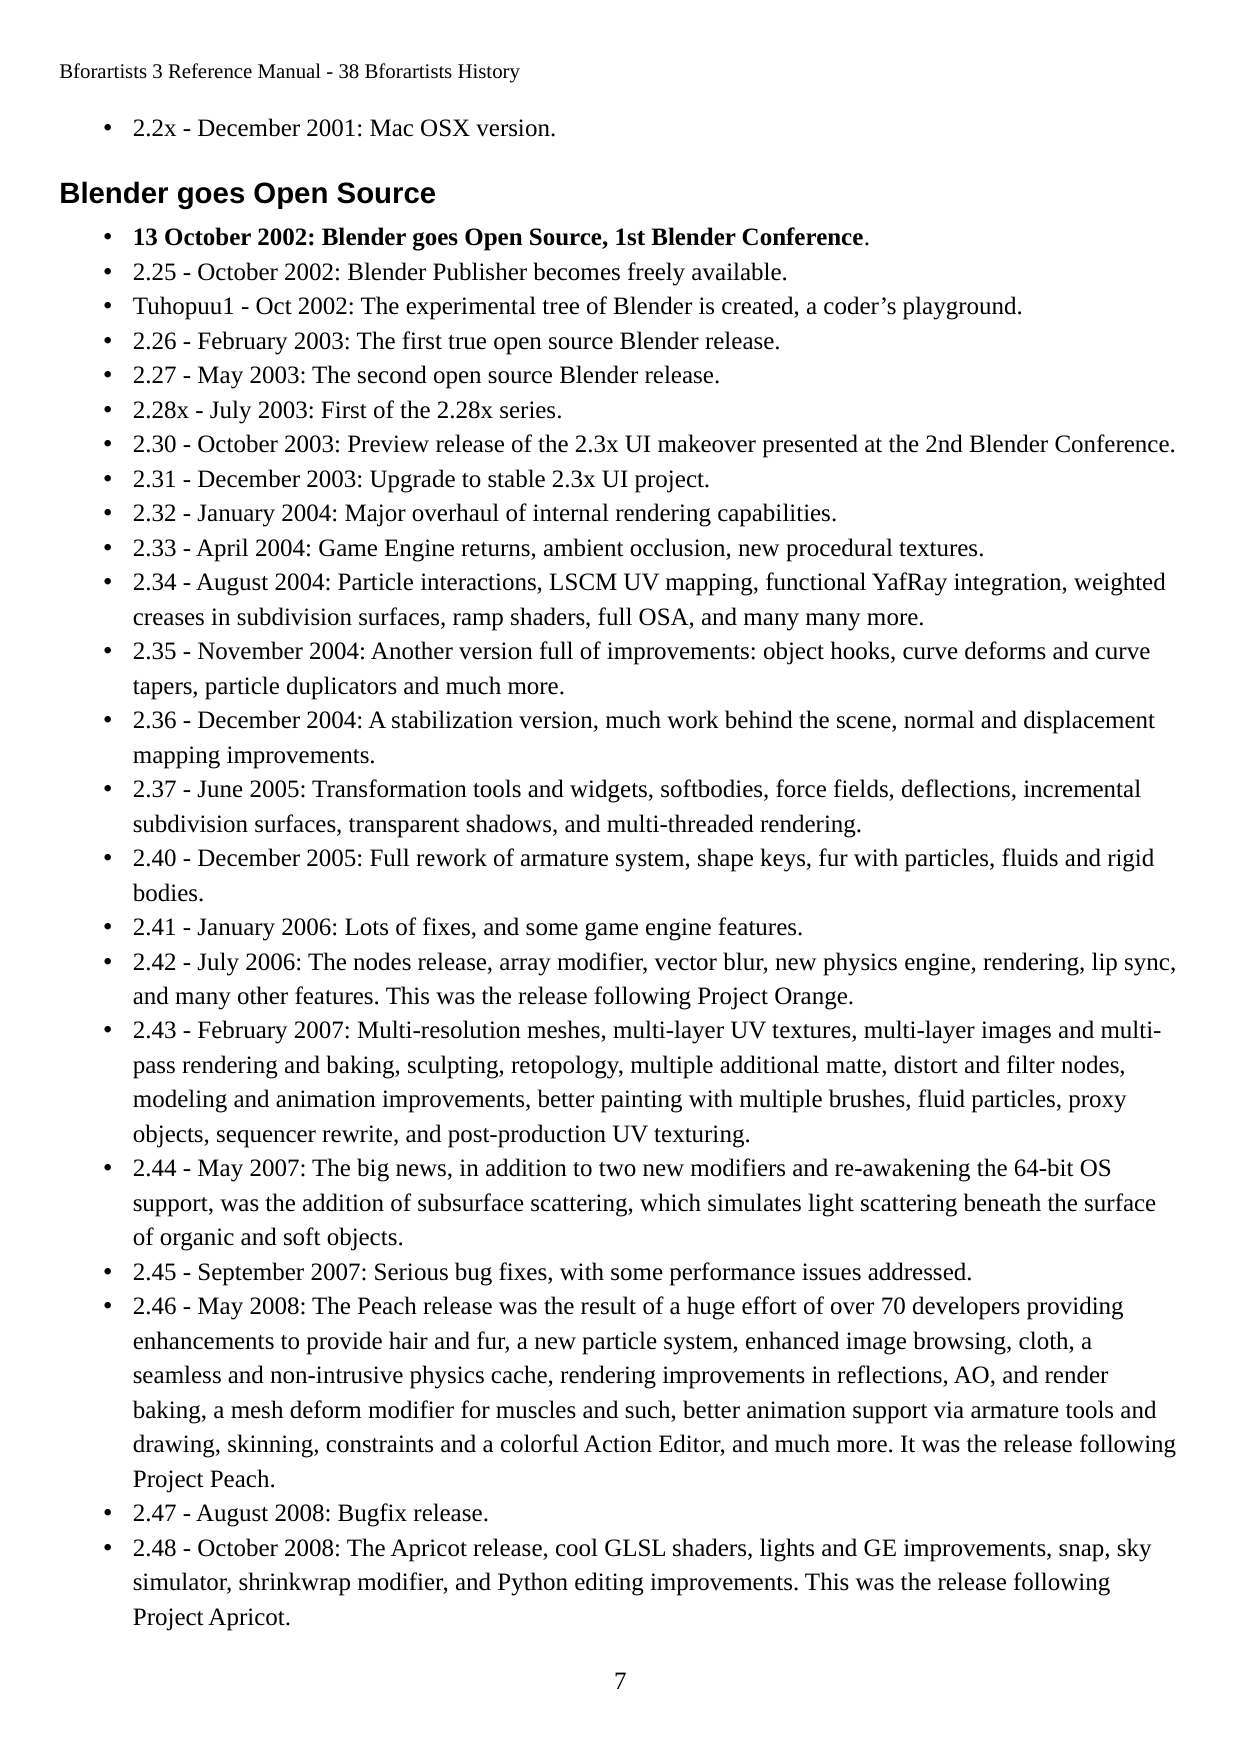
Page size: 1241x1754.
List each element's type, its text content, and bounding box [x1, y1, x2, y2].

list 2.28x - July 2003: First of the 2.28x series. [103, 395, 1181, 424]
list 2.45 - September 2007: Serious bug fixes, with some performance issues addressed. [103, 1257, 1181, 1286]
list 2.42 - July 2006: The nodes release, array modifier, vector blur, new physics engine, rendering, lip sync, and many other features. This was the release following Project Orange. [103, 947, 1181, 1010]
list Tuhopuu1 - Oct 2002: The experimental tree of Blender is created, a coder’s playground. [103, 291, 1181, 320]
list 2.44 - May 2007: The big news, in addition to two new modifiers and re-awakening the 64-bit OS support, was the addition of subsurface scattering, which simulates light scattering beneath the surface of organic and soft objects. [103, 1153, 1181, 1251]
list 2.46 - May 2008: The Peach release was the result of a huge effort of over 70 developers providing enhancements to provide hair and fur, a new particle system, enhanced image browsing, cloth, a seamless and non-intrusive physics cache, rendering improvements in reflections, AO, and render baking, a mesh deform modifier for muscles and such, better animation support via armature tools and drawing, skinning, constraints and a colorful Action Editor, and much more. It was the release following Project Peach. [103, 1291, 1181, 1492]
list 13 October 2002: Blender goes Open Source, 1st Blender Conference. [103, 222, 1181, 251]
list 2.2x - December 2001: Mac OSX version. [103, 113, 1181, 141]
list 2.27 - May 2003: The second open source Blender release. [103, 360, 1181, 389]
list 2.43 - February 2007: Multi-resolution meshes, multi-layer UV textures, multi-layer images and multi-pass rendering and baking, sculpting, retopology, multiple additional matte, distort and filter nodes, modeling and animation improvements, better painting with multiple brushes, fluid particles, proxy objects, sequencer rewrite, and post-production UV texturing. [103, 1016, 1181, 1148]
list 2.33 - April 2004: Game Engine returns, ambient occlusion, new procedural textures. [103, 533, 1181, 562]
list 2.47 - August 2008: Bugfix release. [103, 1498, 1181, 1527]
list 2.25 - October 2002: Blender Publisher becomes freely available. [103, 257, 1181, 286]
list 2.40 - December 2005: Full rework of armature system, shape keys, fur with particles, fluids and rigid bodies. [103, 843, 1181, 906]
list 2.36 - December 2004: A stabilization version, much work behind the scene, normal and displacement mapping improvements. [103, 705, 1181, 768]
list 2.35 - November 2004: Another version full of improvements: object hooks, curve deforms and curve tapers, particle duplicators and much more. [103, 636, 1181, 699]
list 2.26 - February 2003: The first true open source Blender release. [103, 326, 1181, 355]
list 2.30 - October 2003: Preview release of the 2.3x UI makeover presented at the 2nd Blender Conference. [103, 429, 1181, 458]
list 2.32 - January 2004: Major overhaul of internal rendering capabilities. [103, 498, 1181, 527]
list 2.34 - August 2004: Particle interactions, LSCM UV mapping, functional YafRay integration, weighted creases in subdivision surfaces, ramp shaders, full OSA, and many many more. [103, 567, 1181, 631]
list 2.48 - October 2008: The Apricot release, cool GLSL shaders, lights and GE improvements, snap, sky simulator, shrinkwrap modifier, and Python editing improvements. This was the release following Project Apricot. [103, 1533, 1181, 1630]
list 2.41 - January 2006: Lots of fixes, and some game engine features. [103, 912, 1181, 941]
subtitle Blender goes Open Source [59, 176, 1181, 210]
list 2.37 - June 2005: Transformation tools and widgets, softbodies, force fields, deflections, incremental subdivision surfaces, transparent shadows, and multi-threaded rendering. [103, 774, 1181, 837]
list 2.31 - December 2003: Upgrade to stable 2.3x UI project. [103, 464, 1181, 493]
